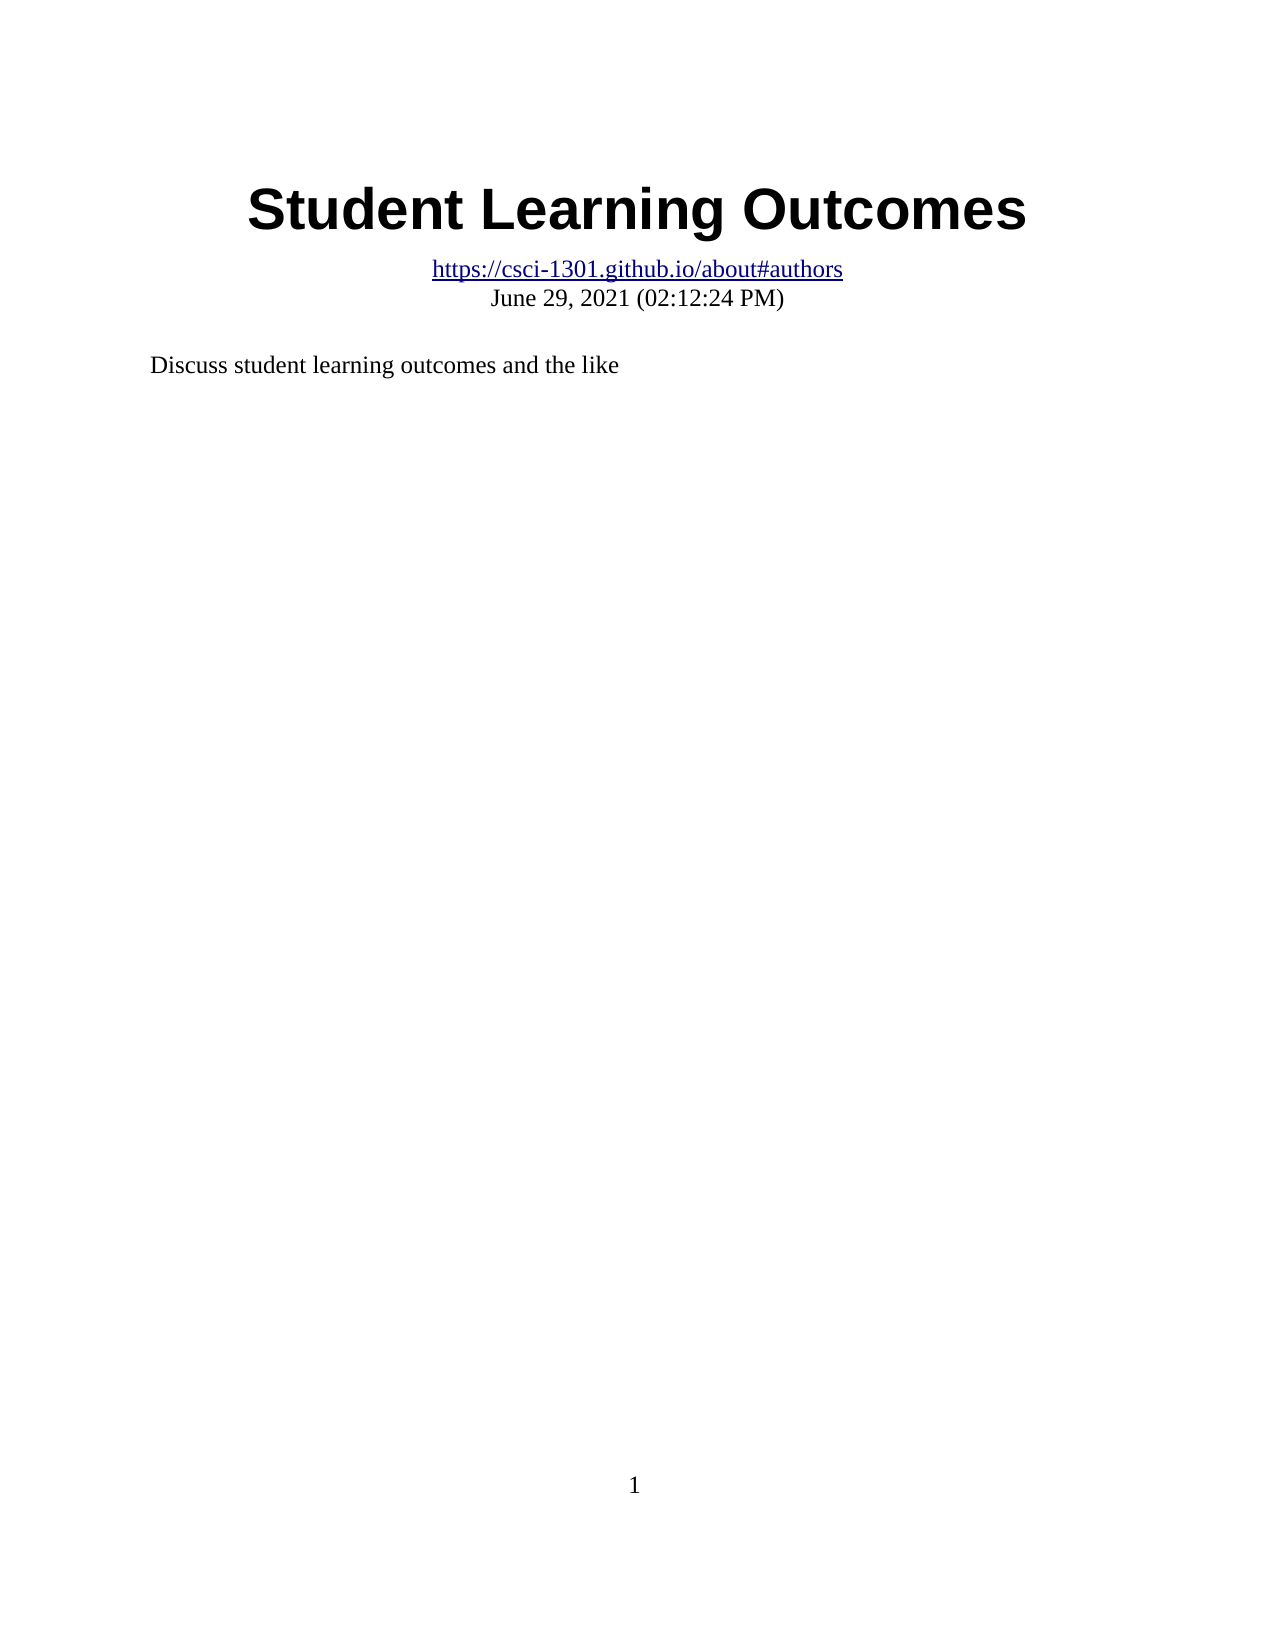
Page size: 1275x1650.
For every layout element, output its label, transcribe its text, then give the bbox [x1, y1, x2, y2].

text https://csci-1301.github.io/about#authors [150, 254, 1125, 283]
text Discuss student learning outcomes and the like [150, 350, 1125, 378]
text June 29, 2021 (02:12:24 PM) [150, 283, 1125, 312]
title Student Learning Outcomes [150, 175, 1125, 242]
